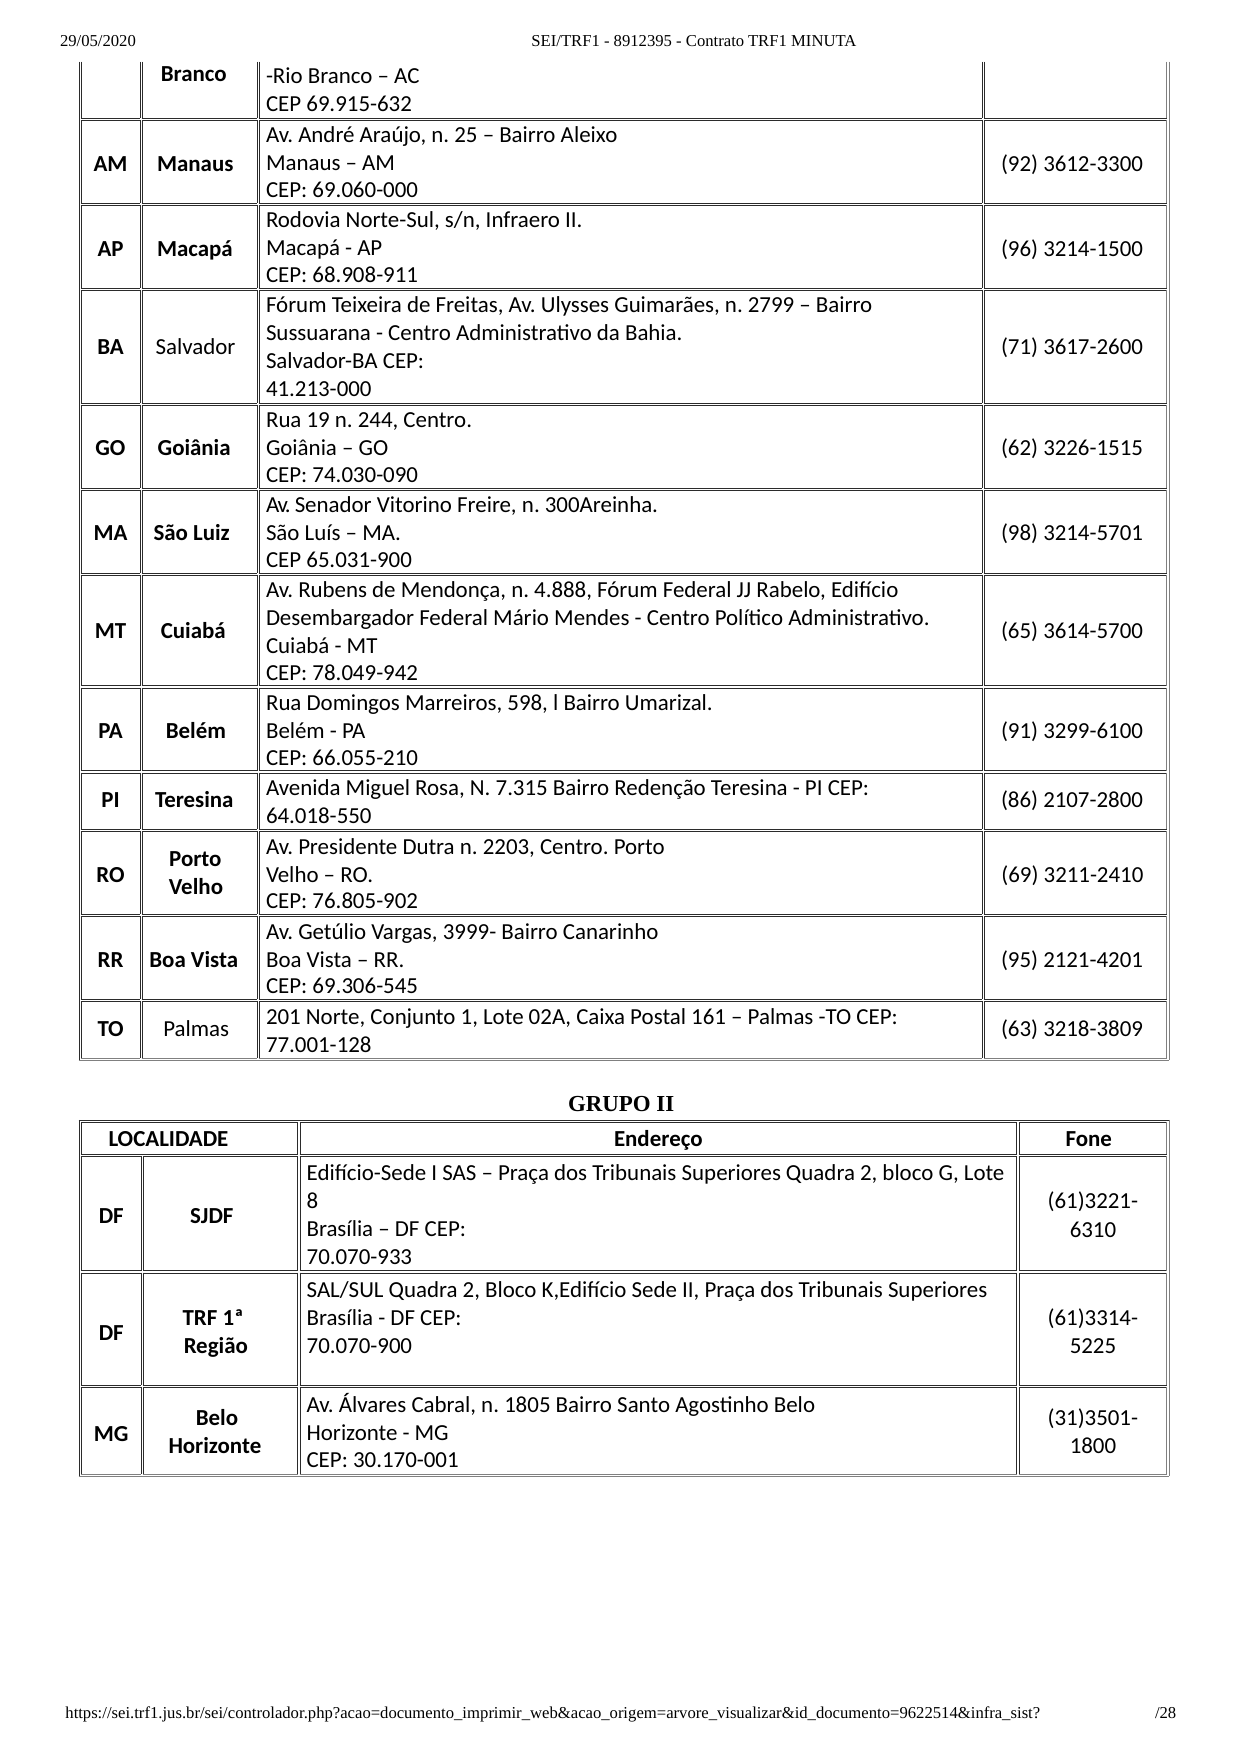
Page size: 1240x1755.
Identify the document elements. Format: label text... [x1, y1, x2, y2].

table_cell AM [82, 121, 140, 203]
table_cell PA [82, 689, 140, 770]
table_cell Salvador [143, 291, 257, 402]
table_cell Boa Vista [143, 917, 257, 999]
table_cell Rua 19 n. 244, Centro. Goiânia – GO CEP: 74.030-090 [260, 406, 982, 487]
table_cell DF [82, 1157, 141, 1270]
table_cell Av. André Araújo, n. 25 – Bairro Aleixo Manaus – AM CEP: 69.060-000 [260, 121, 982, 203]
table_cell Macapá [143, 206, 257, 288]
table_cell MG [82, 1388, 141, 1473]
table_cell MT [82, 576, 140, 685]
table_cell MA [82, 491, 140, 572]
table_cell (86) 2107-2800 [985, 774, 1166, 829]
table_cell Manaus [143, 121, 257, 203]
table_cell DF [82, 1274, 141, 1384]
table_cell AP [82, 206, 140, 288]
table_cell Belo Horizonte [144, 1388, 297, 1473]
table_cell (65) 3614-5700 [985, 576, 1166, 685]
table_cell Belém [143, 689, 257, 770]
table_cell (61)3221- 6310 [1020, 1157, 1166, 1270]
table_cell GO [82, 406, 140, 487]
table_cell PI [82, 774, 140, 829]
table_cell Av. Rubens de Mendonça, n. 4.888, Fórum Federal JJ Rabelo, Edifício Desembargador Federal Mário Mendes - Centro Político Administrativo. Cuiabá - MT CEP: 78.049-942 [260, 576, 982, 685]
table_cell Fórum Teixeira de Freitas, Av. Ulysses Guimarães, n. 2799 – Bairro Sussuarana - Centro Administrativo da Bahia. Salvador-BA CEP: 41.213-000 [260, 291, 982, 402]
table_header [82, 62, 140, 118]
table_cell (69) 3211-2410 [985, 832, 1166, 914]
table_cell (92) 3612-3300 [985, 121, 1166, 203]
table_cell Av. Álvares Cabral, n. 1805 Bairro Santo Agostinho Belo Horizonte - MG CEP: 30.170-001 [301, 1388, 1016, 1473]
table_cell RO [82, 832, 140, 914]
table_header -Rio Branco – AC CEP 69.915-632 [260, 62, 982, 118]
table_cell BA [82, 291, 140, 402]
table_cell Porto Velho [143, 832, 257, 914]
table_cell (31)3501- 1800 [1020, 1388, 1166, 1473]
table_cell SAL/SUL Quadra 2, Bloco K,Edifício Sede II, Praça dos Tribunais Superiores Brasília - DF CEP: 70.070-900 [301, 1274, 1016, 1384]
table_cell TRF 1ª Região [144, 1274, 297, 1384]
table_header Branco [143, 62, 257, 118]
table_cell (91) 3299-6100 [985, 689, 1166, 770]
table_header [985, 62, 1166, 118]
table_cell Goiânia [143, 406, 257, 487]
table_cell Avenida Miguel Rosa, N. 7.315 Bairro Redenção Teresina - PI CEP: 64.018-550 [260, 774, 982, 829]
table_cell (95) 2121-4201 [985, 917, 1166, 999]
table_cell Palmas [143, 1002, 257, 1058]
table_cell Av. Getúlio Vargas, 3999- Bairro Canarinho Boa Vista – RR. CEP: 69.306-545 [260, 917, 982, 999]
table_cell Av. Presidente Dutra n. 2203, Centro. Porto Velho – RO. CEP: 76.805-902 [260, 832, 982, 914]
table_header Endereço [301, 1123, 1016, 1154]
table_cell (63) 3218-3809 [985, 1002, 1166, 1058]
table_cell 201 Norte, Conjunto 1, Lote 02A, Caixa Postal 161 – Palmas -TO CEP: 77.001-128 [260, 1002, 982, 1058]
table_cell Cuiabá [143, 576, 257, 685]
table_cell TO [82, 1002, 140, 1058]
table_cell (62) 3226-1515 [985, 406, 1166, 487]
table_header Fone [1020, 1123, 1166, 1154]
table_cell (61)3314- 5225 [1020, 1274, 1166, 1384]
table_cell RR [82, 917, 140, 999]
text GRUPO II [62, 1090, 1179, 1116]
table_cell Rodovia Norte-Sul, s/n, Infraero II. Macapá - AP CEP: 68.908-911 [260, 206, 982, 288]
table_cell (96) 3214-1500 [985, 206, 1166, 288]
table_cell (71) 3617-2600 [985, 291, 1166, 402]
table_cell Edifício-Sede I SAS – Praça dos Tribunais Superiores Quadra 2, bloco G, Lote 8 Brasília – DF CEP: 70.070-933 [301, 1157, 1016, 1270]
table_cell SJDF [144, 1157, 297, 1270]
table_cell Rua Domingos Marreiros, 598, l Bairro Umarizal. Belém - PA CEP: 66.055-210 [260, 689, 982, 770]
table_cell São Luiz [143, 491, 257, 572]
table_cell Teresina [143, 774, 257, 829]
table_header LOCALIDADE [82, 1123, 297, 1154]
table_cell Av. Senador Vitorino Freire, n. 300Areinha. São Luís – MA. CEP 65.031-900 [260, 491, 982, 572]
table_cell (98) 3214-5701 [985, 491, 1166, 572]
